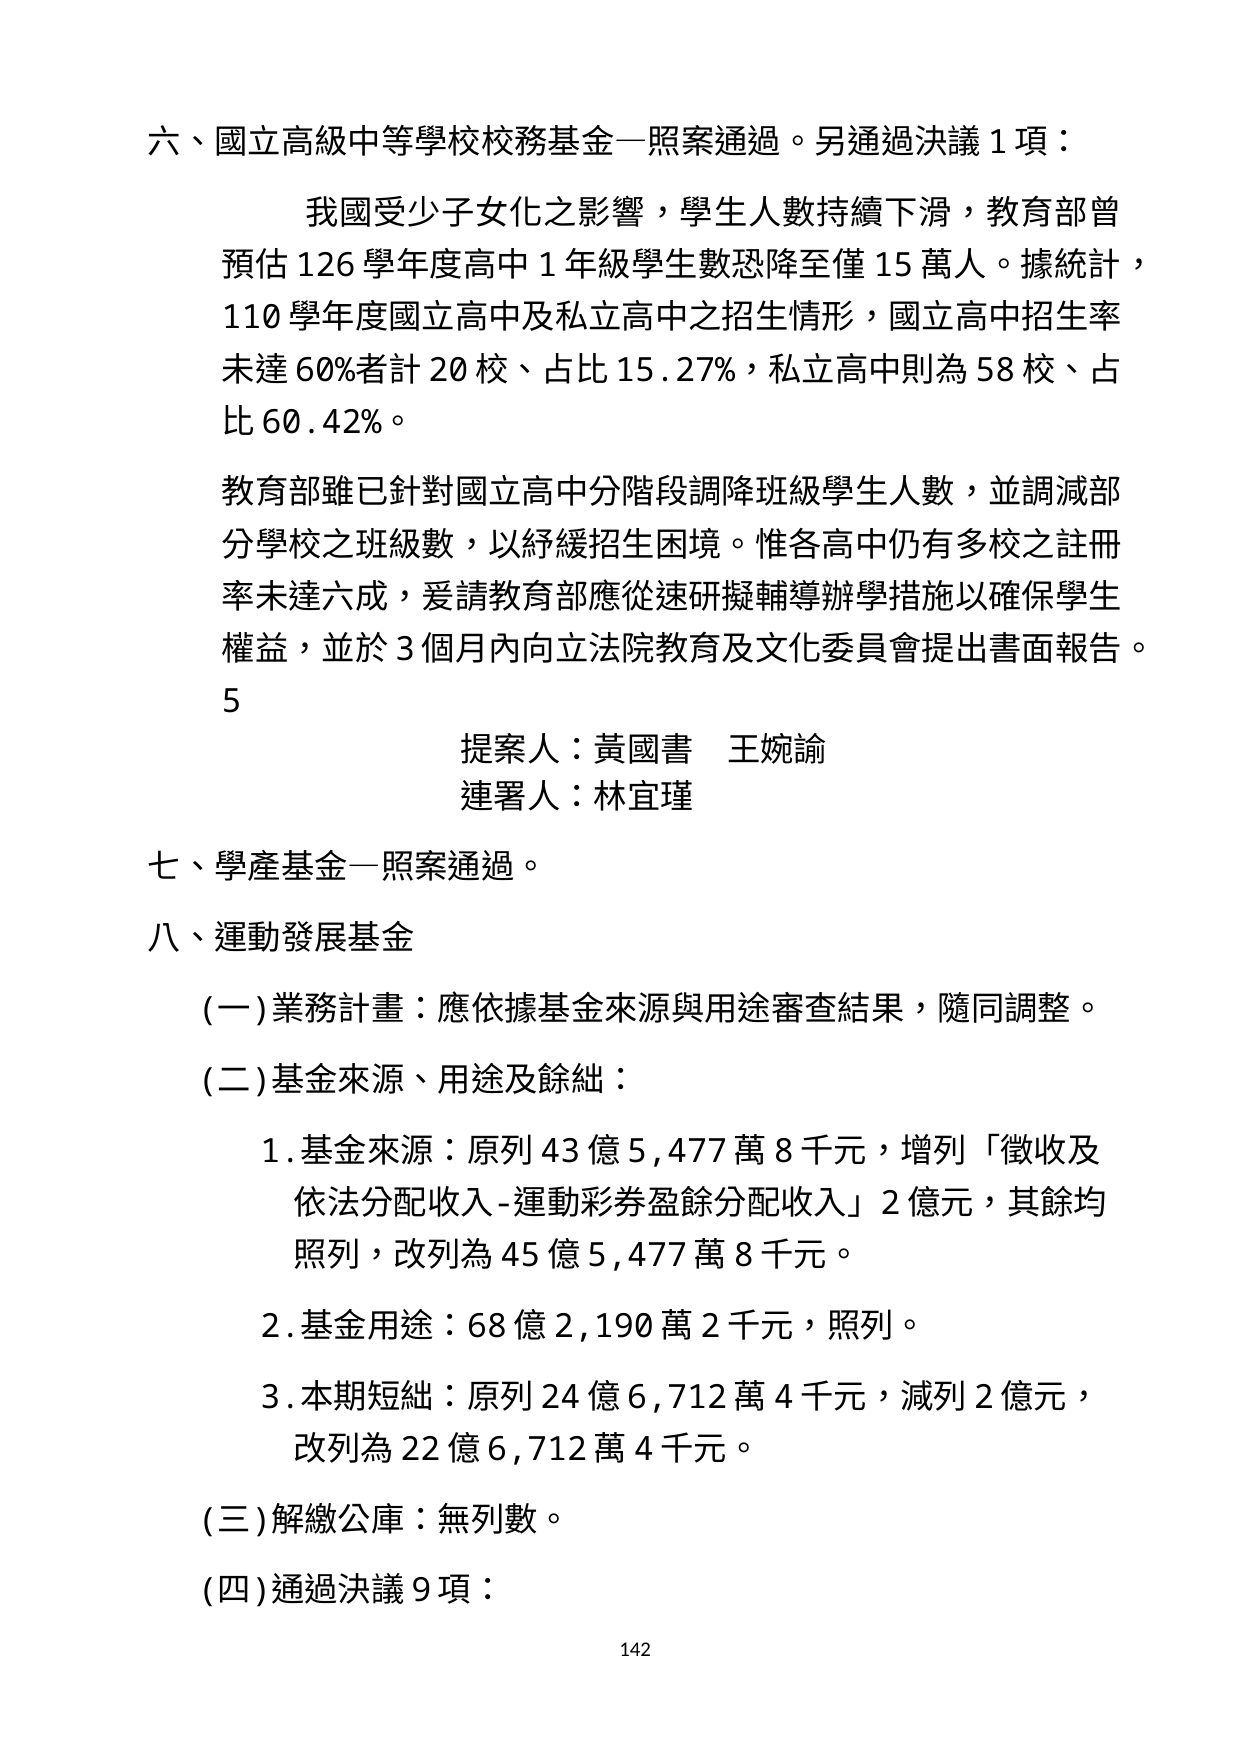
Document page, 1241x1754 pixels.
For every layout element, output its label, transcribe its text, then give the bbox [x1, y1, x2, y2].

text 提案人：黃國書 王婉諭 [460, 723, 1122, 771]
text 七、學產基金—照案通過。 [148, 837, 1122, 889]
text (二)基金來源、用途及餘絀： [198, 1050, 1122, 1102]
text (三)解繳公庫：無列數。 [198, 1489, 1122, 1541]
text 3.本期短絀：原列24億6,712萬4千元，減列2億元，改列為22億6,712萬4千元。 [260, 1366, 1122, 1471]
text 連署人：林宜瑾 [460, 771, 1122, 818]
text 1.基金來源：原列43億5,477萬8千元，增列「徵收及依法分配收入-運動彩券盈餘分配收入」2億元，其餘均照列，改列為45億5,477萬8千元。 [260, 1121, 1122, 1277]
text 六、國立高級中等學校校務基金—照案通過。另通過決議1項： [148, 112, 1122, 164]
text 2.基金用途：68億2,190萬2千元，照列。 [260, 1296, 1122, 1348]
text 我國受少子女化之影響，學生人數持續下滑，教育部曾預估126學年度高中1年級學生數恐降至僅15萬人。據統計，110學年度國立高中及私立高中之招生情形，國立高中招生率未達60%者計20校、占比15.27%，私立高中則為58校、占比60.42%。 [221, 183, 1122, 443]
text (一)業務計畫：應依據基金來源與用途審查結果，隨同調整。 [198, 979, 1122, 1031]
text (四)通過決議9項： [198, 1560, 1122, 1612]
text 教育部雖已針對國立高中分階段調降班級學生人數，並調減部分學校之班級數，以紓緩招生困境。惟各高中仍有多校之註冊率未達六成，爰請教育部應從速研擬輔導辦學措施以確保學生權益，並於3個月內向立法院教育及文化委員會提出書面報告。5 [221, 462, 1122, 723]
text 八、運動發展基金 [148, 908, 1122, 960]
